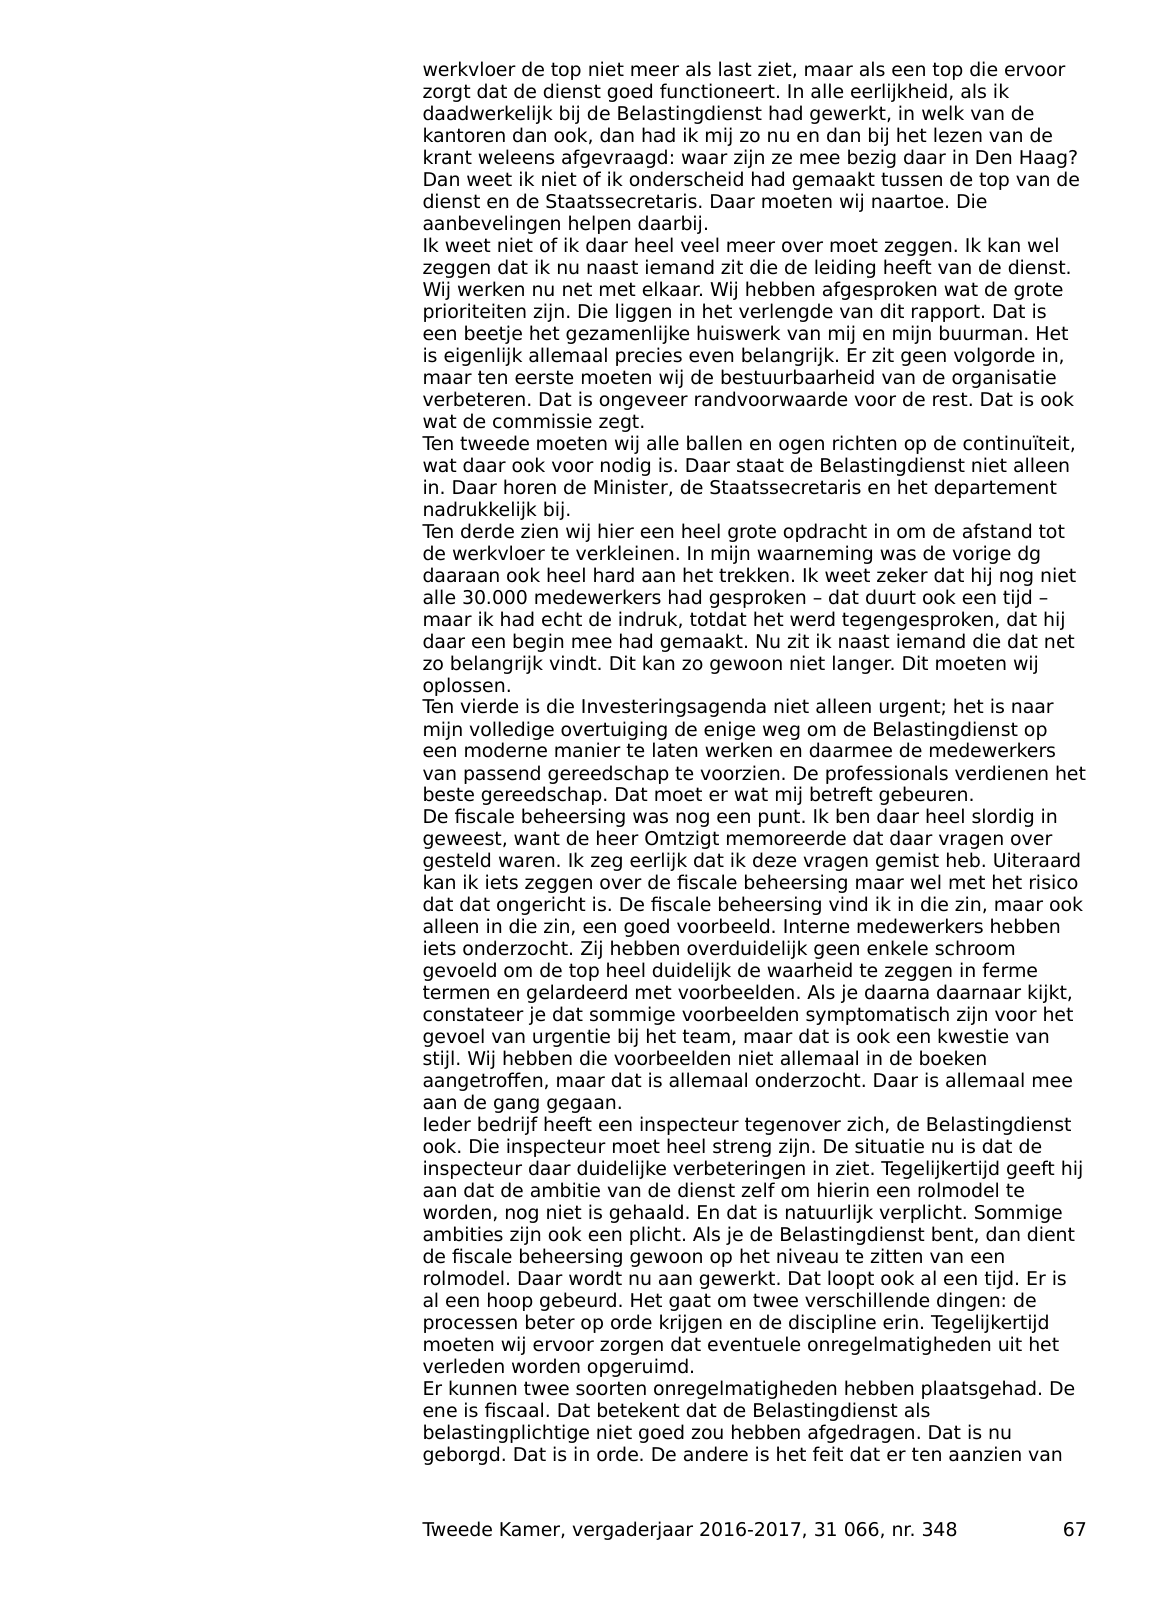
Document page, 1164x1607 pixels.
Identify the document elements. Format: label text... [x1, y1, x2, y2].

text Ten tweede moeten wij alle ballen en ogen richten op de continuïteit, wat daar ook voor nodig is. Daar staat de Belastingdienst niet alleen in. Daar horen de Minister, de Staatssecretaris en het departement nadrukkelijk bij. [422, 433, 1087, 521]
text De fiscale beheersing was nog een punt. Ik ben daar heel slordig in geweest, want de heer Omtzigt memoreerde dat daar vragen over gesteld waren. Ik zeg eerlijk dat ik deze vragen gemist heb. Uiteraard kan ik iets zeggen over de fiscale beheersing maar wel met het risico dat dat ongericht is. De fiscale beheersing vind ik in die zin, maar ook alleen in die zin, een goed voorbeeld. Interne medewerkers hebben iets onderzocht. Zij hebben overduidelijk geen enkele schroom gevoeld om de top heel duidelijk de waarheid te zeggen in ferme termen en gelardeerd met voorbeelden. Als je daarna daarnaar kijkt, constateer je dat sommige voorbeelden symptomatisch zijn voor het gevoel van urgentie bij het team, maar dat is ook een kwestie van stijl. Wij hebben die voorbeelden niet allemaal in de boeken aangetroffen, maar dat is allemaal onderzocht. Daar is allemaal mee aan de gang gegaan. [422, 806, 1087, 1114]
text Er kunnen twee soorten onregelmatigheden hebben plaatsgehad. De ene is fiscaal. Dat betekent dat de Belastingdienst als belastingplichtige niet goed zou hebben afgedragen. Dat is nu geborgd. Dat is in orde. De andere is het feit dat er ten aanzien van [422, 1378, 1087, 1466]
text werkvloer de top niet meer als last ziet, maar als een top die ervoor zorgt dat de dienst goed functioneert. In alle eerlijkheid, als ik daadwerkelijk bij de Belastingdienst had gewerkt, in welk van de kantoren dan ook, dan had ik mij zo nu en dan bij het lezen van de krant weleens afgevraagd: waar zijn ze mee bezig daar in Den Haag? Dan weet ik niet of ik onderscheid had gemaakt tussen de top van de dienst en de Staatssecretaris. Daar moeten wij naartoe. Die aanbevelingen helpen daarbij. [422, 59, 1087, 235]
text Ieder bedrijf heeft een inspecteur tegenover zich, de Belastingdienst ook. Die inspecteur moet heel streng zijn. De situatie nu is dat de inspecteur daar duidelijke verbeteringen in ziet. Tegelijkertijd geeft hij aan dat de ambitie van de dienst zelf om hierin een rolmodel te worden, nog niet is gehaald. En dat is natuurlijk verplicht. Sommige ambities zijn ook een plicht. Als je de Belastingdienst bent, dan dient de fiscale beheersing gewoon op het niveau te zitten van een rolmodel. Daar wordt nu aan gewerkt. Dat loopt ook al een tijd. Er is al een hoop gebeurd. Het gaat om twee verschillende dingen: de processen beter op orde krijgen en de discipline erin. Tegelijkertijd moeten wij ervoor zorgen dat eventuele onregelmatigheden uit het verleden worden opgeruimd. [422, 1114, 1087, 1378]
text Ten derde zien wij hier een heel grote opdracht in om de afstand tot de werkvloer te verkleinen. In mijn waarneming was de vorige dg daaraan ook heel hard aan het trekken. Ik weet zeker dat hij nog niet alle 30.000 medewerkers had gesproken – dat duurt ook een tijd – maar ik had echt de indruk, totdat het werd tegengesproken, dat hij daar een begin mee had gemaakt. Nu zit ik naast iemand die dat net zo belangrijk vindt. Dit kan zo gewoon niet langer. Dit moeten wij oplossen. [422, 521, 1087, 696]
text Ten vierde is die Investeringsagenda niet alleen urgent; het is naar mijn volledige overtuiging de enige weg om de Belastingdienst op een moderne manier te laten werken en daarmee de medewerkers van passend gereedschap te voorzien. De professionals verdienen het beste gereedschap. Dat moet er wat mij betreft gebeuren. [422, 696, 1087, 806]
text Ik weet niet of ik daar heel veel meer over moet zeggen. Ik kan wel zeggen dat ik nu naast iemand zit die de leiding heeft van de dienst. Wij werken nu net met elkaar. Wij hebben afgesproken wat de grote prioriteiten zijn. Die liggen in het verlengde van dit rapport. Dat is een beetje het gezamenlijke huiswerk van mij en mijn buurman. Het is eigenlijk allemaal precies even belangrijk. Er zit geen volgorde in, maar ten eerste moeten wij de bestuurbaarheid van de organisatie verbeteren. Dat is ongeveer randvoorwaarde voor de rest. Dat is ook wat de commissie zegt. [422, 235, 1087, 433]
